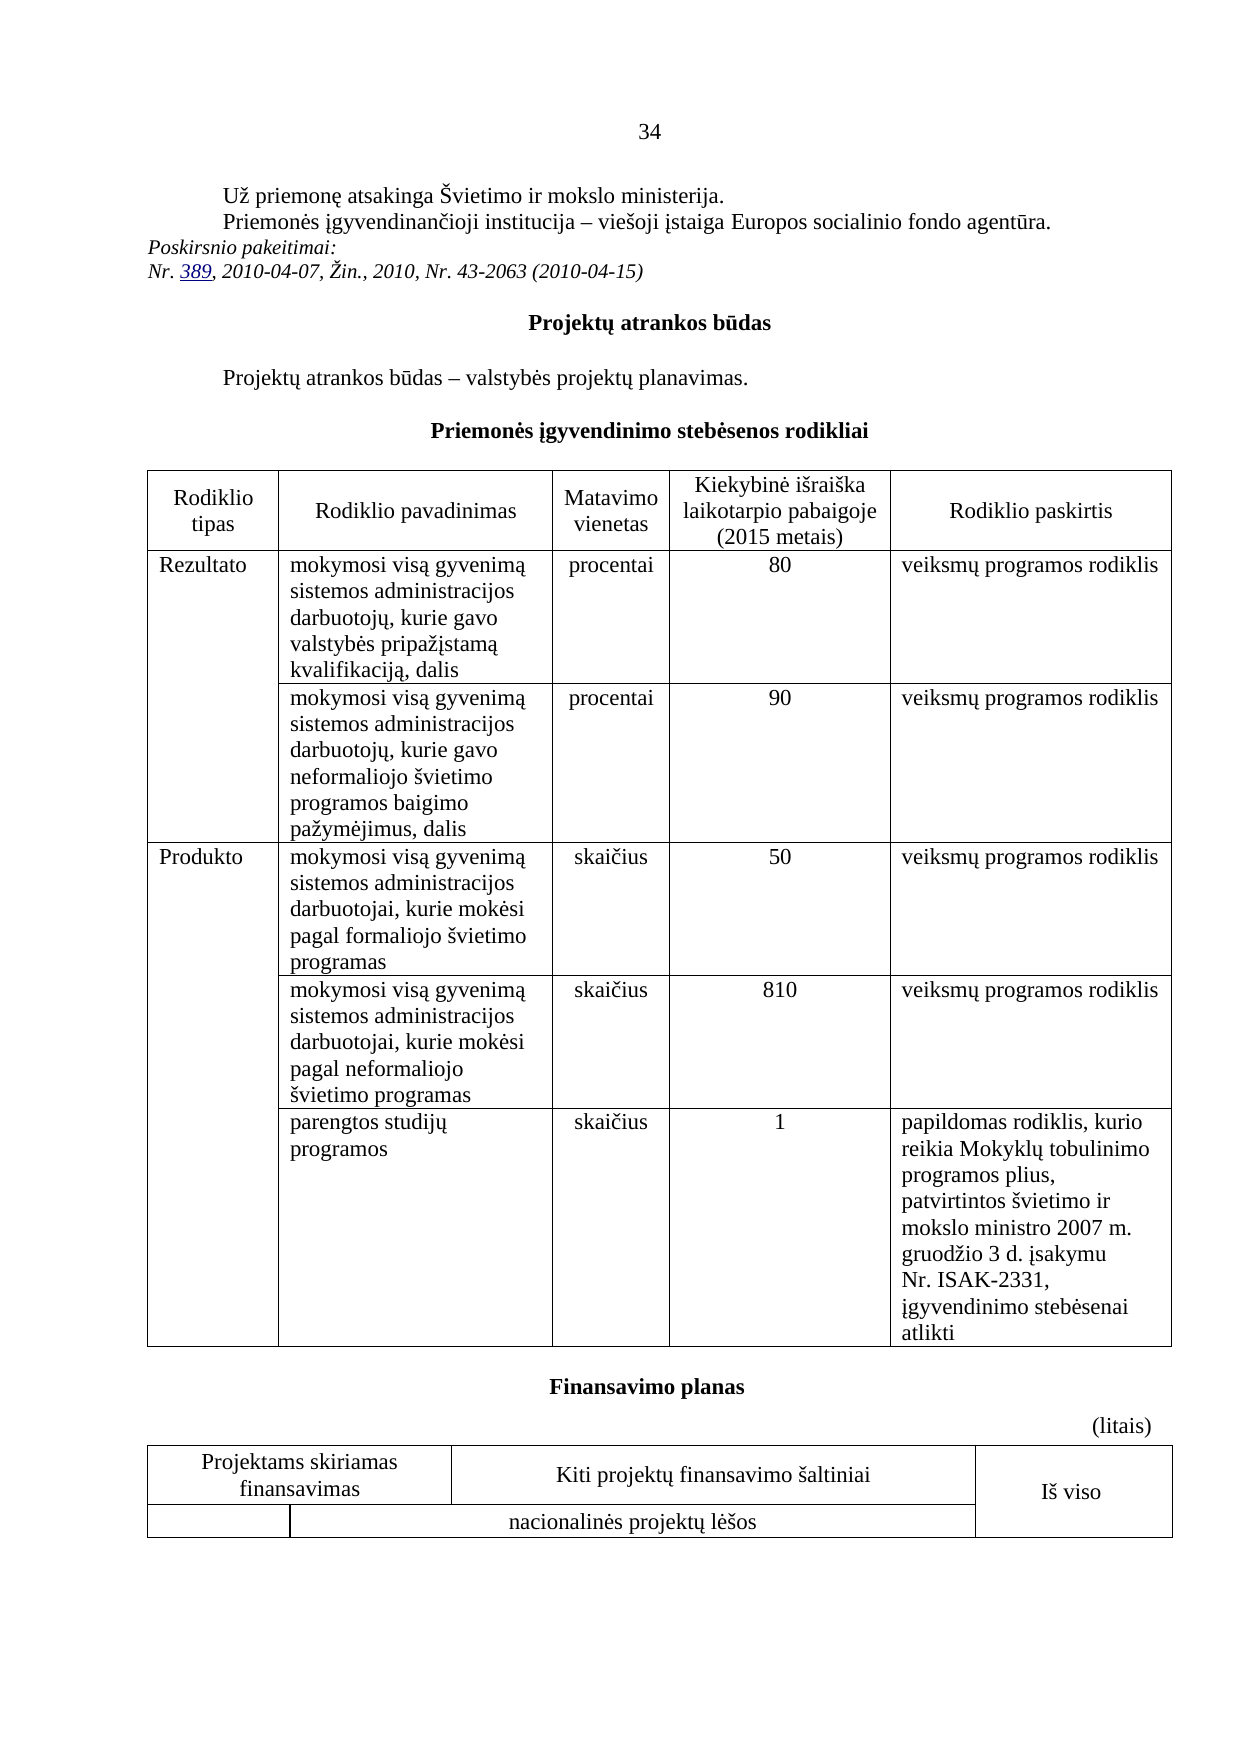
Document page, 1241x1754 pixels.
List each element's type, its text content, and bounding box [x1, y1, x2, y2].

table_header Kiekybinė išraiška laikotarpio pabaigoje (2015 metais) [670, 471, 890, 550]
table_header Rodiklio tipas [148, 471, 278, 550]
table_header Rodiklio paskirtis [891, 471, 1171, 550]
table_cell veiksmų programos rodiklis [891, 684, 1171, 842]
table_header Rodiklio pavadinimas [279, 471, 552, 550]
table_cell 50 [670, 843, 890, 974]
table_cell parengtos studijų programos [279, 1109, 552, 1346]
table_cell 90 [670, 684, 890, 842]
table_cell skaičius [553, 1109, 669, 1346]
table_cell procentai [553, 551, 669, 683]
table_cell nacionalinės projektų lėšos [291, 1505, 975, 1537]
table_cell mokymosi visą gyvenimą sistemos administracijos darbuotojai, kurie mokėsi pagal neformaliojo švietimo programas [279, 976, 552, 1107]
table_cell veiksmų programos rodiklis [891, 843, 1171, 974]
table_cell mokymosi visą gyvenimą sistemos administracijos darbuotojai, kurie mokėsi pagal formaliojo švietimo programas [279, 843, 552, 974]
table_header Kiti projektų finansavimo šaltiniai [452, 1446, 975, 1504]
table_cell mokymosi visą gyvenimą sistemos administracijos darbuotojų, kurie gavo valstybės pripažįstamą kvalifikaciją, dalis [279, 551, 552, 683]
table_cell veiksmų programos rodiklis [891, 976, 1171, 1107]
text Projektų atrankos būdas – valstybės projektų planavimas. [185, 364, 1152, 391]
table_cell Produkto [148, 843, 278, 1346]
table_cell procentai [553, 684, 669, 842]
text Nr. 389, 2010-04-07, Žin., 2010, Nr. 43-2063 (2010-04-15) [148, 259, 1152, 283]
table_header Iš viso [976, 1446, 1172, 1537]
table_cell 810 [670, 976, 890, 1107]
text Priemonės įgyvendinimo stebėsenos rodikliai [148, 417, 1152, 443]
text (litais) [148, 1412, 1152, 1438]
text Projektų atrankos būdas [148, 309, 1152, 336]
table_header Projektams skiriamas finansavimas [148, 1446, 451, 1504]
text Finansavimo planas [148, 1373, 1152, 1399]
table_cell mokymosi visą gyvenimą sistemos administracijos darbuotojų, kurie gavo neformaliojo švietimo programos baigimo pažymėjimus, dalis [279, 684, 552, 842]
table_cell 80 [670, 551, 890, 683]
text Priemonės įgyvendinančioji institucija – viešoji įstaiga Europos socialinio fondo agentūra. [148, 208, 1152, 235]
table_cell [148, 1505, 289, 1537]
table_cell Rezultato [148, 551, 278, 842]
table_cell veiksmų programos rodiklis [891, 551, 1171, 683]
table_cell skaičius [553, 976, 669, 1107]
table_cell papildomas rodiklis, kurio reikia Mokyklų tobulinimo programos plius, patvirtintos švietimo ir mokslo ministro 2007 m. gruodžio 3 d. įsakymu Nr. ISAK-2331, įgyvendinimo stebėsenai atlikti [891, 1109, 1171, 1346]
table_cell skaičius [553, 843, 669, 974]
text Poskirsnio pakeitimai: [148, 235, 1152, 259]
text Už priemonę atsakinga Švietimo ir mokslo ministerija. [148, 182, 1152, 208]
table_header Matavimo vienetas [553, 471, 669, 550]
table_cell 1 [670, 1109, 890, 1346]
